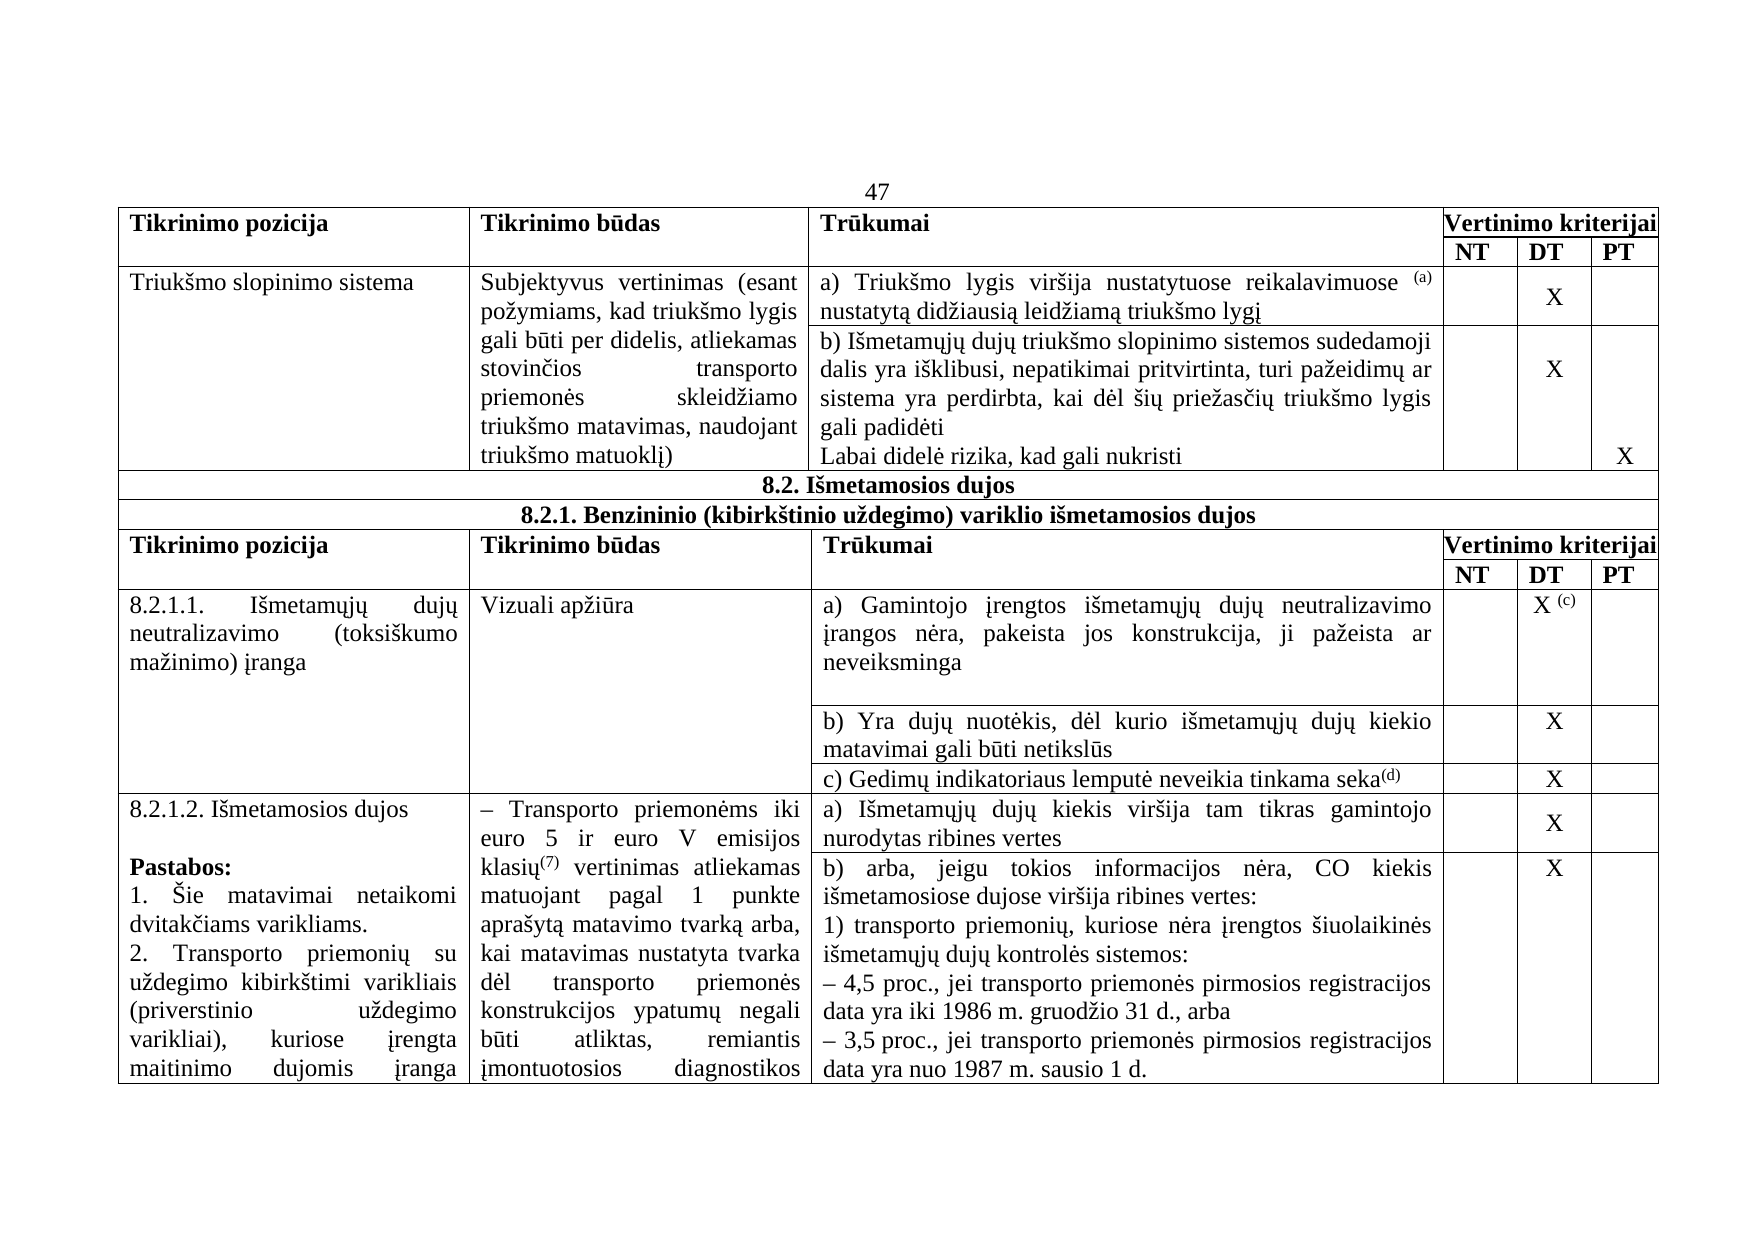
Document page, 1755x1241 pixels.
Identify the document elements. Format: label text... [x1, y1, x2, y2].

table_cell [1592, 794, 1658, 852]
table_cell NT [1444, 238, 1517, 266]
table_cell [1592, 590, 1658, 705]
table_cell b) Yra dujų nuotėkis, dėl kurio išmetamųjų dujų kiekio matavimai gali būti netikslūs [812, 706, 1443, 763]
table_cell X [1518, 706, 1591, 763]
table_cell [1592, 706, 1658, 763]
table_cell X [1518, 764, 1591, 793]
table_cell Tikrinimo būdas [470, 530, 811, 589]
table_cell b) Išmetamųjų dujų triukšmo slopinimo sistemos sudedamoji dalis yra išklibusi, nepatikimai pritvirtinta, turi pažeidimų ar sistema yra perdirbta, kai dėl šių priežasčių triukšmo lygis gali padidėti Labai didelė rizika, kad gali nukristi [809, 326, 1443, 469]
table_cell c) Gedimų indikatoriaus lemputė neveikia tinkama seka(d) [812, 764, 1443, 793]
table_cell X (c) [1518, 590, 1591, 705]
table_cell [1592, 267, 1658, 325]
table_cell [1444, 267, 1517, 325]
table_cell a) Triukšmo lygis viršija nustatytuose reikalavimuose (a) nustatytą didžiausią leidžiamą triukšmo lygį [809, 267, 1443, 325]
table_cell [1444, 853, 1517, 1083]
table_cell 8.2.1.1. Išmetamųjų dujų neutralizavimo (toksiškumo mažinimo) įranga [119, 590, 469, 793]
table_cell Trūkumai [809, 208, 1443, 266]
table_cell X [1518, 794, 1591, 852]
table_cell 8.2. Išmetamosios dujos [119, 471, 1658, 499]
table_cell b) arba, jeigu tokios informacijos nėra, CO kiekis išmetamosiose dujose viršija ribines vertes: 1) transporto priemonių, kuriose nėra įrengtos šiuolaikinės išmetamųjų dujų kontrolės sistemos: – 4,5 proc., jei transporto priemonės pirmosios registracijos data yra iki 1986 m. gruodžio 31 d., arba – 3,5 proc., jei transporto priemonės pirmosios registracijos data yra nuo 1987 m. sausio 1 d. [812, 853, 1443, 1083]
table_cell X [1518, 267, 1591, 325]
table_cell X [1518, 326, 1591, 469]
table_cell Tikrinimo pozicija [119, 530, 469, 589]
table_cell – Transporto priemonėms iki euro 5 ir euro V emisijos klasių(7) vertinimas atliekamas matuojant pagal 1 punkte aprašytą matavimo tvarką arba, kai matavimas nustatyta tvarka dėl transporto priemonės konstrukcijos ypatumų negali būti atliktas, remiantis įmontuotosios diagnostikos [470, 794, 811, 1083]
table_cell [1444, 706, 1517, 763]
table_cell Vertinimo kriterijai [1444, 208, 1658, 236]
table_cell 8.2.1.2. Išmetamosios dujos Pastabos: 1. Šie matavimai netaikomi dvitakčiams varikliams. 2. Transporto priemonių su uždegimo kibirkštimi varikliais (priverstinio uždegimo varikliai), kuriose įrengta maitinimo dujomis įranga [119, 794, 469, 1083]
table_cell a) Išmetamųjų dujų kiekis viršija tam tikras gamintojo nurodytas ribines vertes [812, 794, 1443, 852]
table_cell DT [1518, 560, 1591, 589]
table_cell X [1518, 853, 1591, 1083]
table_cell 8.2.1. Benzininio (kibirkštinio uždegimo) variklio išmetamosios dujos [119, 500, 1658, 529]
table_cell Vertinimo kriterijai [1444, 530, 1658, 559]
table_cell [1444, 590, 1517, 705]
table_cell [1592, 764, 1658, 793]
table_cell Triukšmo slopinimo sistema [119, 267, 469, 469]
table_cell NT [1444, 560, 1517, 589]
table_cell Subjektyvus vertinimas (esant požymiams, kad triukšmo lygis gali būti per didelis, atliekamas stovinčios transporto priemonės skleidžiamo triukšmo matavimas, naudojant triukšmo matuoklį) [470, 267, 808, 469]
table_cell [1444, 764, 1517, 793]
table_cell X [1592, 326, 1658, 469]
table_cell Tikrinimo būdas [470, 208, 808, 266]
table_cell [1444, 794, 1517, 852]
table_cell PT [1592, 238, 1658, 266]
table_cell Tikrinimo pozicija [119, 208, 469, 266]
table_cell [1444, 326, 1517, 469]
table_cell Trūkumai [812, 530, 1443, 589]
table_cell DT [1518, 238, 1591, 266]
table_cell [1592, 853, 1658, 1083]
table_cell Vizuali apžiūra [470, 590, 811, 793]
table_cell PT [1592, 560, 1658, 589]
table_cell a) Gamintojo įrengtos išmetamųjų dujų neutralizavimo įrangos nėra, pakeista jos konstrukcija, ji pažeista ar neveiksminga [812, 590, 1443, 705]
